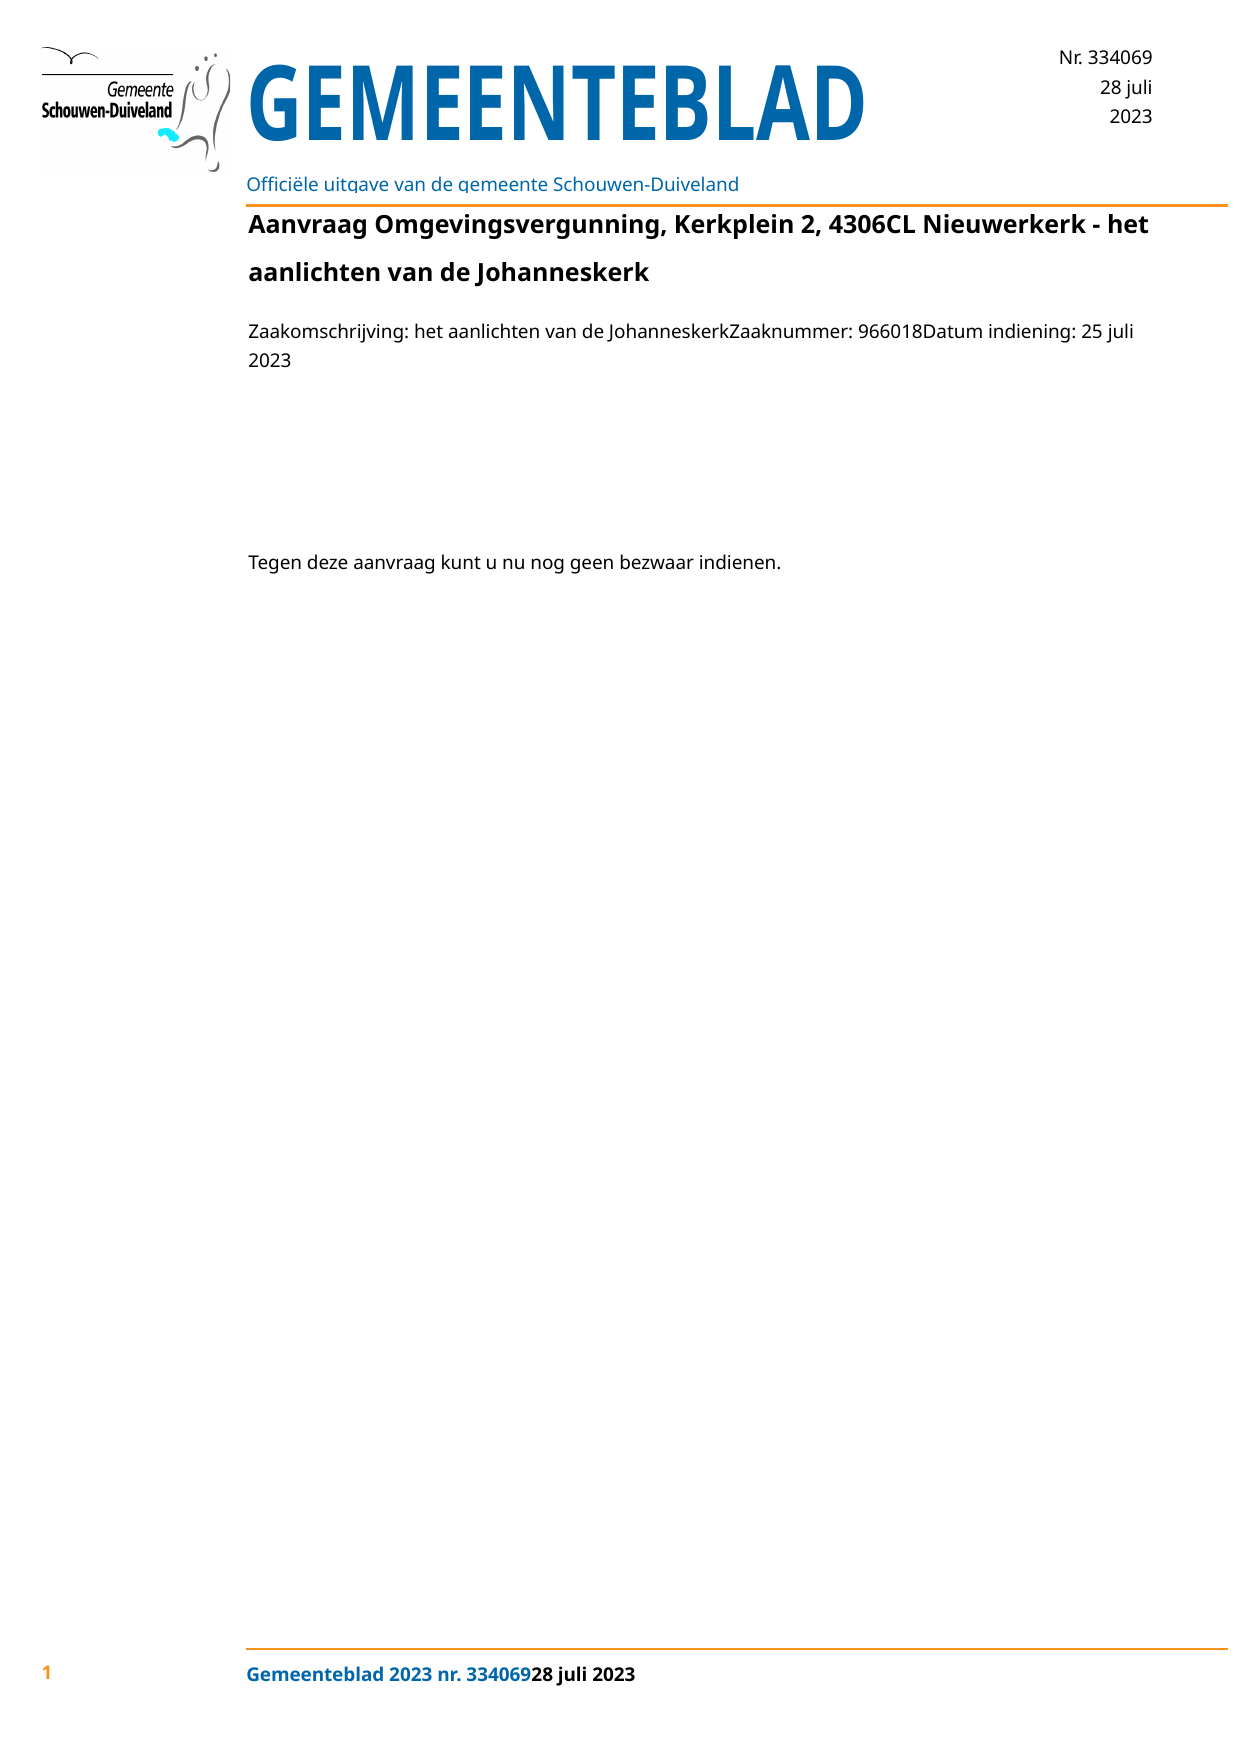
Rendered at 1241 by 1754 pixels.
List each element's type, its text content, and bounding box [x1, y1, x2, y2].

text Aanvraag Omgevingsvergunning, Kerkplein 2, 4306CL Nieuwerkerk - het aanlichten van de Johanneskerk [248, 207, 1152, 288]
text Zaakomschrijving: het aanlichten van de JohanneskerkZaaknummer: 966018Datum indiening: 25 juli 2023 [248, 318, 1152, 373]
text Tegen deze aanvraag kunt u nu nog geen bezwaar indienen. [248, 549, 1152, 575]
picture [41, 47, 231, 172]
